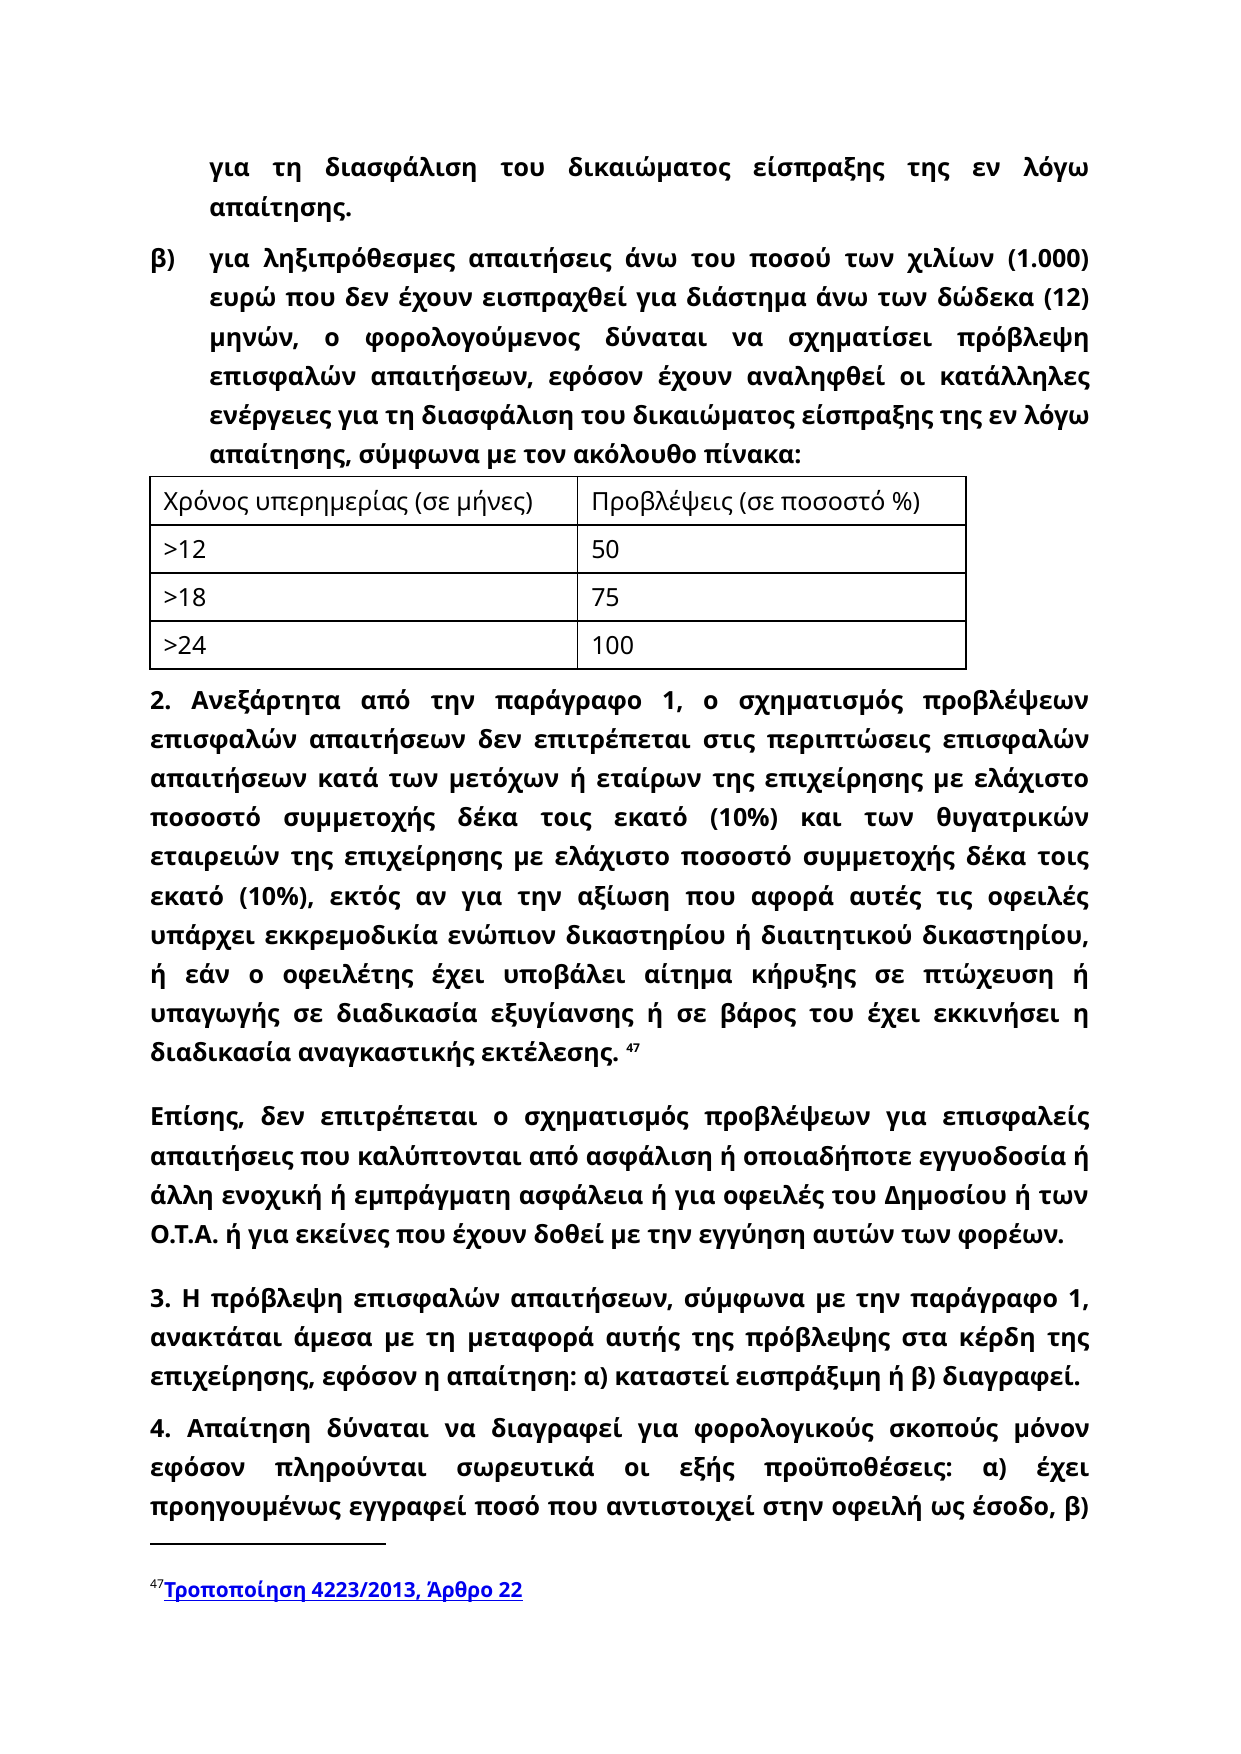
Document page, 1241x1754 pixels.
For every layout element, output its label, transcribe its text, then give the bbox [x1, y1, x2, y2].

table_cell >12 [151, 526, 577, 572]
table_header Χρόνος υπερημερίας (σε μήνες) [151, 477, 577, 524]
text Τροποποίηση 4223/2013, Άρθρο 22 [150, 1576, 1090, 1604]
table_cell 75 [578, 574, 965, 620]
table_cell 100 [578, 622, 965, 668]
list για τη διασφάλιση του δικαιώματος είσπραξης της εν λόγω απαίτησης. [150, 150, 1090, 223]
table_cell >24 [151, 622, 577, 668]
text 3. Η πρόβλεψη επισφαλών απαιτήσεων, σύμφωνα με την παράγραφο 1, ανακτάται άμεσα με τη μεταφορά αυτής της πρόβλεψης στα κέρδη της επιχείρησης, εφόσον η απαίτηση: α) καταστεί εισπράξιμη ή β) διαγραφεί. [150, 1281, 1090, 1393]
list β) για ληξιπρόθεσμες απαιτήσεις άνω του ποσού των χιλίων (1.000) ευρώ που δεν έχουν εισπραχθεί για διάστημα άνω των δώδεκα (12) μηνών, ο φορολογούμενος δύναται να σχηματίσει πρόβλεψη επισφαλών απαιτήσεων, εφόσον έχουν αναληφθεί οι κατάλληλες ενέργειες για τη διασφάλιση του δικαιώματος είσπραξης της εν λόγω απαίτησης, σύμφωνα με τον ακόλουθο πίνακα: [150, 241, 1090, 471]
table_cell >18 [151, 574, 577, 620]
table_header Προβλέψεις (σε ποσοστό %) [578, 477, 965, 524]
table_cell 50 [578, 526, 965, 572]
text Επίσης, δεν επιτρέπεται ο σχηματισμός προβλέψεων για επισφαλείς απαιτήσεις που καλύπτονται από ασφάλιση ή οποιαδήποτε εγγυοδοσία ή άλλη ενοχική ή εμπράγματη ασφάλεια ή για οφειλές του Δημοσίου ή των Ο.Τ.Α. ή για εκείνες που έχουν δοθεί με την εγγύηση αυτών των φορέων. [150, 1099, 1090, 1251]
text 2. Ανεξάρτητα από την παράγραφο 1, ο σχηματισμός προβλέψεων επισφαλών απαιτήσεων δεν επιτρέπεται στις περιπτώσεις επισφαλών απαιτήσεων κατά των μετόχων ή εταίρων της επιχείρησης με ελάχιστο ποσοστό συμμετοχής δέκα τοις εκατό (10%) και των θυγατρικών εταιρειών της επιχείρησης με ελάχιστο ποσοστό συμμετοχής δέκα τοις εκατό (10%), εκτός αν για την αξίωση που αφορά αυτές τις οφειλές υπάρχει εκκρεμοδικία ενώπιον δικαστηρίου ή διαιτητικού δικαστηρίου, ή εάν ο οφειλέτης έχει υποβάλει αίτημα κήρυξης σε πτώχευση ή υπαγωγής σε διαδικασία εξυγίανσης ή σε βάρος του έχει εκκινήσει η διαδικασία αναγκαστικής εκτέλεσης. [150, 682, 1090, 1069]
text 4. Απαίτηση δύναται να διαγραφεί για φορολογικούς σκοπούς μόνον εφόσον πληρούνται σωρευτικά οι εξής προϋποθέσεις: α) έχει προηγουμένως εγγραφεί ποσό που αντιστοιχεί στην οφειλή ως έσοδο, β) [150, 1411, 1090, 1523]
